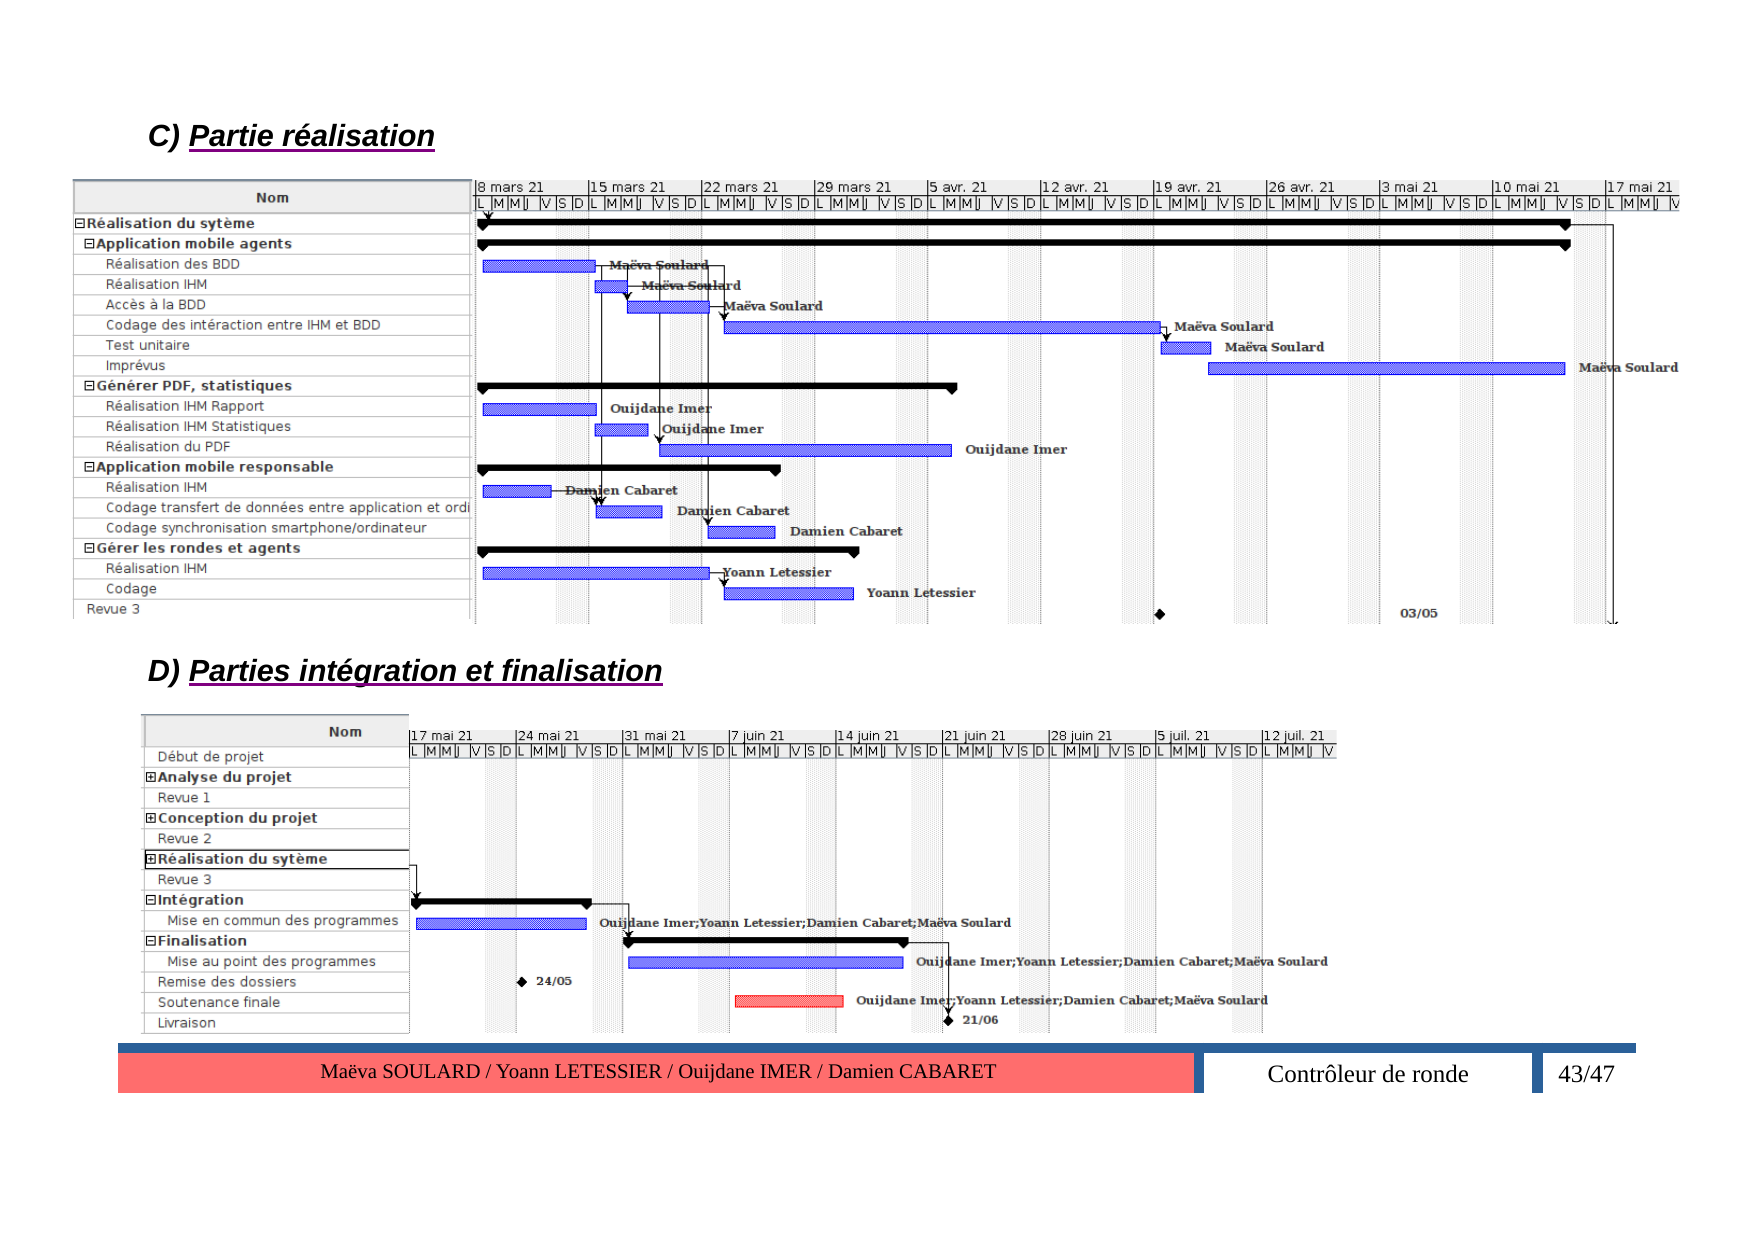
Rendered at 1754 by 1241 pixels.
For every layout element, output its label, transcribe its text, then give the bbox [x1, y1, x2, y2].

subtitle Partie réalisation [118, 118, 1636, 153]
picture [140, 714, 175, 1034]
picture [408, 730, 1337, 1033]
picture [472, 179, 1680, 624]
picture [72, 179, 137, 619]
subtitle Parties intégration et finalisation [118, 652, 1636, 688]
